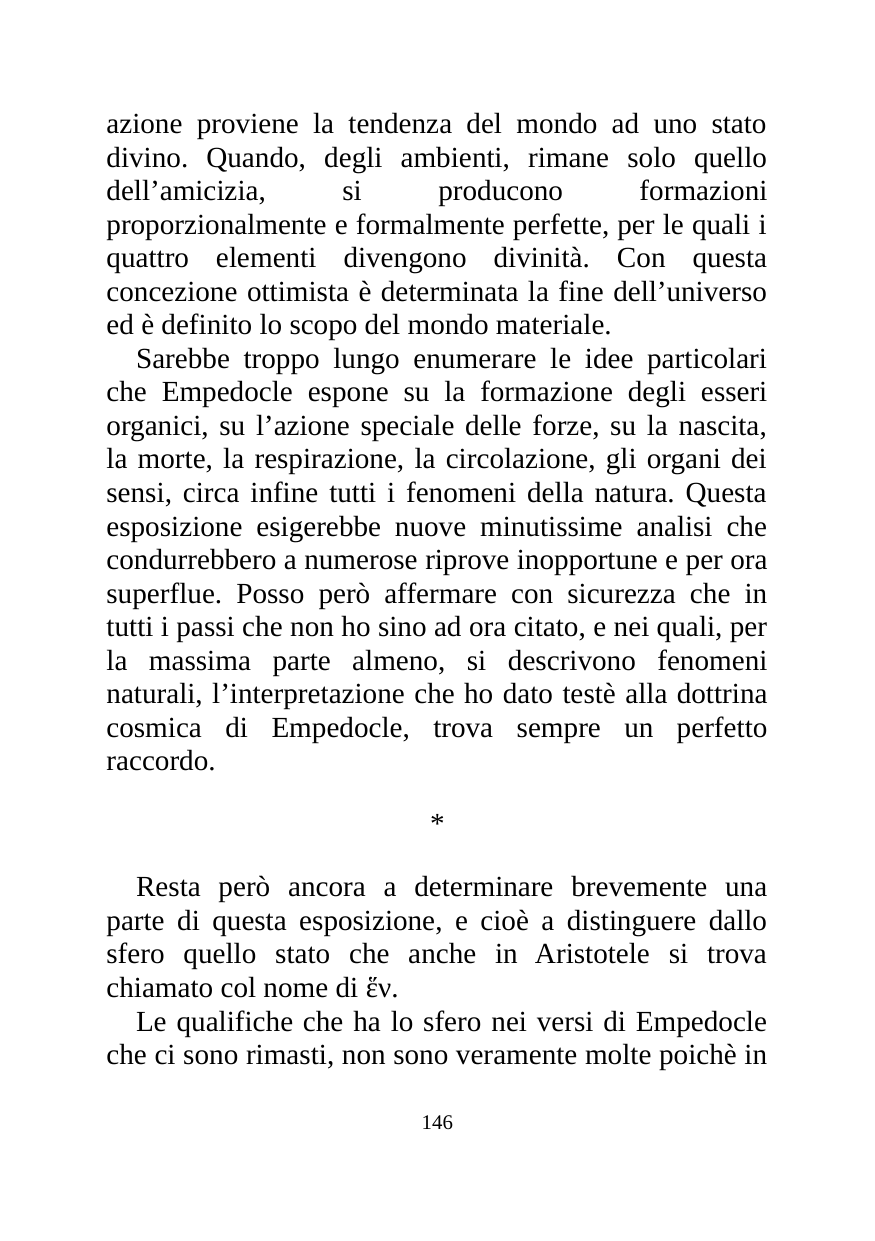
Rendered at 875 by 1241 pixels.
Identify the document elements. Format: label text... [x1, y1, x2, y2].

text Le qualifiche che ha lo sfero nei versi di Empedocle che ci sono rimasti, non sono veramente molte poichè in [106, 1004, 768, 1071]
text azione proviene la tendenza del mondo ad uno stato divino. Quando, degli ambienti, rimane solo quello dell’amicizia, si producono formazioni proporzionalmente e formalmente perfette, per le quali i quattro elementi divengono divinità. Con questa concezione ottimista è determinata la fine dell’universo ed è definito lo scopo del mondo materiale. [106, 106, 768, 341]
text * [106, 807, 768, 840]
text Sarebbe troppo lungo enumerare le idee particolari che Empedocle espone su la formazione degli esseri organici, su l’azione speciale delle forze, su la nascita, la morte, la respirazione, la circolazione, gli organi dei sensi, circa infine tutti i fenomeni della natura. Questa esposizione esigerebbe nuove minutissime analisi che condurrebbero a numerose riprove inopportune e per ora superflue. Posso però affermare con sicurezza che in tutti i passi che non ho sino ad ora citato, e nei quali, per la massima parte almeno, si descrivono fenomeni naturali, l’interpretazione che ho dato testè alla dottrina cosmica di Empedocle, trova sempre un perfetto raccordo. [106, 341, 768, 777]
text Resta però ancora a determinare brevemente una parte di questa esposizione, e cioè a distinguere dallo sfero quello stato che anche in Aristotele si trova chiamato col nome di ἕν. [106, 869, 768, 1004]
